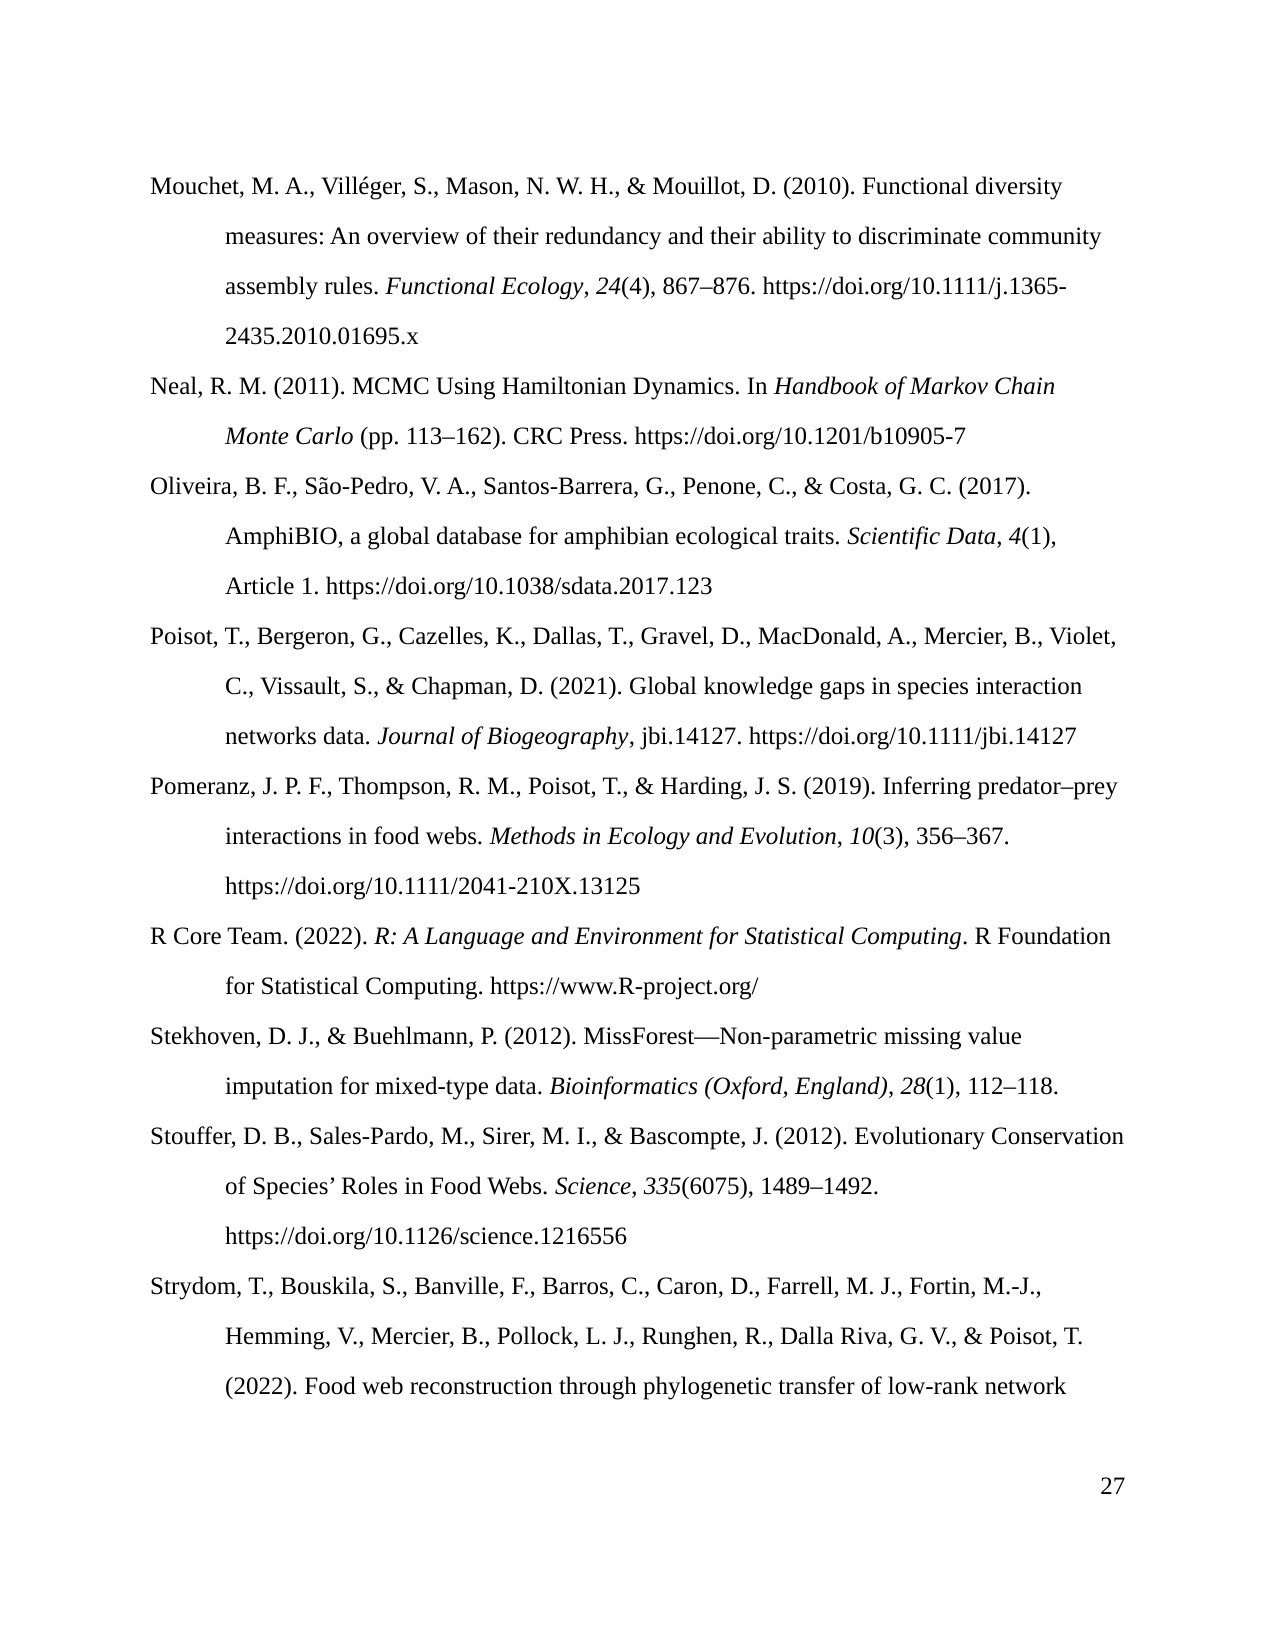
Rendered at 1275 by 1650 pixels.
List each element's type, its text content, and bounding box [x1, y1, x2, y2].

text Poisot, T., Bergeron, G., Cazelles, K., Dallas, T., Gravel, D., MacDonald, A., Mercier, B., Violet, C., Vissault, S., & Chapman, D. (2021). Global knowledge gaps in species interaction networks data. Journal of Biogeography, jbi.14127. https://doi.org/10.1111/jbi.14127 [150, 600, 1125, 750]
text Neal, R. M. (2011). MCMC Using Hamiltonian Dynamics. In Handbook of Markov Chain Monte Carlo (pp. 113–162). CRC Press. https://doi.org/10.1201/b10905-7 [150, 350, 1125, 450]
text Stekhoven, D. J., & Buehlmann, P. (2012). MissForest—Non-parametric missing value imputation for mixed-type data. Bioinformatics (Oxford, England), 28(1), 112–118. [150, 1000, 1125, 1100]
text Pomeranz, J. P. F., Thompson, R. M., Poisot, T., & Harding, J. S. (2019). Inferring predator–prey interactions in food webs. Methods in Ecology and Evolution, 10(3), 356–367. https://doi.org/10.1111/2041-210X.13125 [150, 750, 1125, 900]
text Stouffer, D. B., Sales-Pardo, M., Sirer, M. I., & Bascompte, J. (2012). Evolutionary Conservation of Species’ Roles in Food Webs. Science, 335(6075), 1489–1492. https://doi.org/10.1126/science.1216556 [150, 1100, 1125, 1250]
text Strydom, T., Bouskila, S., Banville, F., Barros, C., Caron, D., Farrell, M. J., Fortin, M.-J., Hemming, V., Mercier, B., Pollock, L. J., Runghen, R., Dalla Riva, G. V., & Poisot, T. (2022). Food web reconstruction through phylogenetic transfer of low-rank network [150, 1250, 1125, 1400]
text R Core Team. (2022). R: A Language and Environment for Statistical Computing. R Foundation for Statistical Computing. https://www.R-project.org/ [150, 900, 1125, 1000]
text Mouchet, M. A., Villéger, S., Mason, N. W. H., & Mouillot, D. (2010). Functional diversity measures: An overview of their redundancy and their ability to discriminate community assembly rules. Functional Ecology, 24(4), 867–876. https://doi.org/10.1111/j.1365-2435.2010.01695.x [150, 150, 1125, 350]
text Oliveira, B. F., São-Pedro, V. A., Santos-Barrera, G., Penone, C., & Costa, G. C. (2017). AmphiBIO, a global database for amphibian ecological traits. Scientific Data, 4(1), Article 1. https://doi.org/10.1038/sdata.2017.123 [150, 450, 1125, 600]
